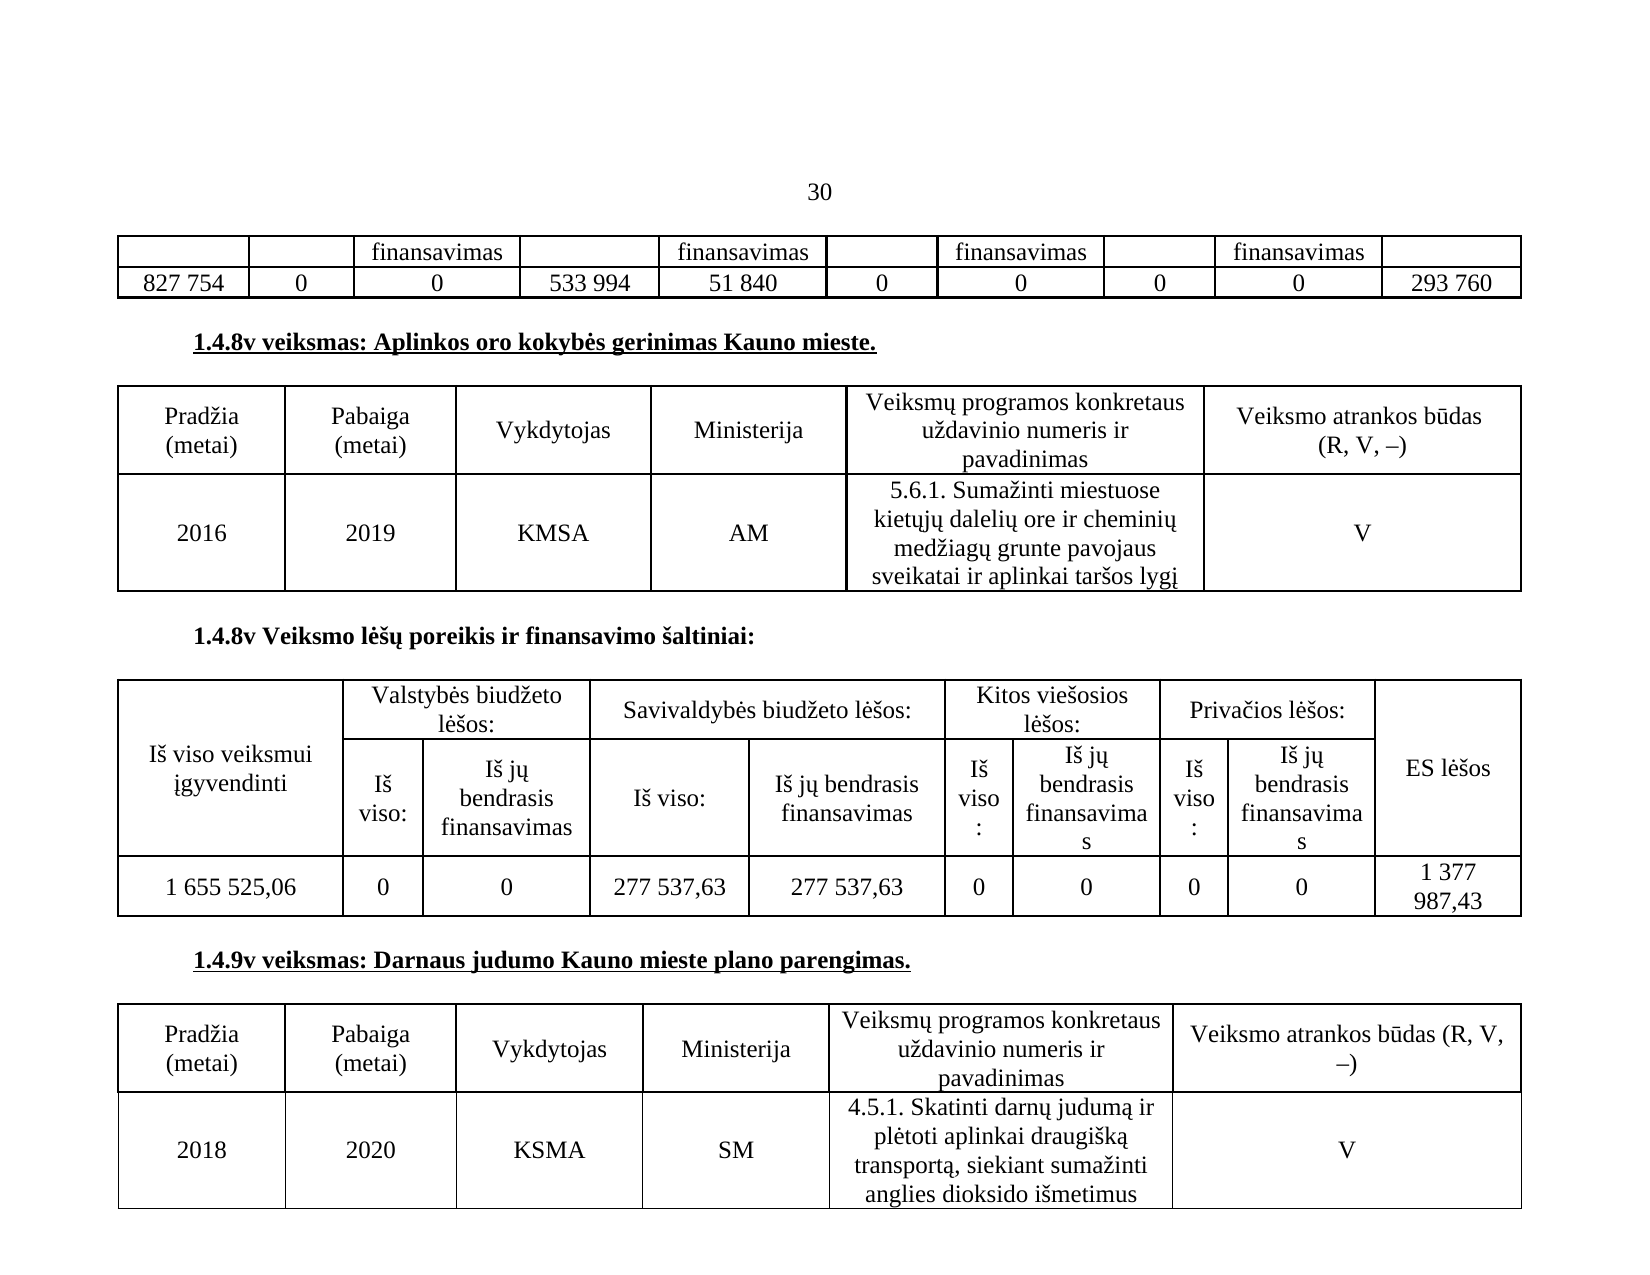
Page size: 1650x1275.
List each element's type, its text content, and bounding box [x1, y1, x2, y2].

table_header [1383, 237, 1520, 266]
table_cell Iš viso: [591, 740, 748, 855]
table_header Pradžia (metai) [119, 1005, 284, 1091]
table_cell 277 537,63 [591, 857, 748, 915]
table_header Veiksmų programos konkretaus uždavinio numeris ir pavadinimas [848, 387, 1203, 473]
table_cell KMSA [457, 475, 650, 590]
table_cell 0 [355, 268, 519, 296]
table_cell Iš jų bendrasis finansavimas [1229, 740, 1374, 855]
table_cell finansavimas [939, 237, 1103, 266]
table_header Vykdytojas [457, 1005, 642, 1091]
table_cell Iš jų bendrasis finansavimas [1014, 740, 1159, 855]
table_cell Iš viso: [1161, 740, 1227, 855]
table_cell 2018 [119, 1093, 285, 1207]
table_cell 51 840 [660, 268, 825, 296]
table_header ES lėšos [1376, 681, 1520, 855]
table_cell 0 [1229, 857, 1374, 915]
table_cell 2016 [119, 475, 284, 590]
table_header [119, 237, 248, 266]
table_cell Iš viso: [344, 740, 422, 855]
table_header Veiksmo atrankos būdas (R, V, –) [1205, 387, 1520, 473]
table_header Pabaiga (metai) [286, 1005, 455, 1091]
table_cell V [1205, 475, 1520, 590]
table_header Kitos viešosios lėšos: [946, 681, 1159, 738]
table_cell [828, 237, 936, 266]
table_cell 2019 [286, 475, 455, 590]
table_cell 0 [344, 857, 422, 915]
table_cell 1 377 987,43 [1376, 857, 1520, 915]
table_cell [250, 237, 353, 266]
table_cell 0 [1105, 268, 1214, 296]
table_header Veiksmų programos konkretaus uždavinio numeris ir pavadinimas [830, 1005, 1172, 1091]
table_cell Iš viso: [946, 740, 1012, 855]
table_cell 0 [828, 268, 936, 296]
table_cell 4.5.1. Skatinti darnų judumą ir plėtoti aplinkai draugišką transportą, siekiant sumažinti anglies dioksido išmetimus [830, 1093, 1172, 1207]
table_header Pradžia (metai) [119, 387, 284, 473]
table_cell 0 [946, 857, 1012, 915]
table_cell SM [643, 1093, 829, 1207]
table_header Ministerija [652, 387, 845, 473]
table_cell AM [652, 475, 845, 590]
table_cell 533 994 [521, 268, 658, 296]
table_header Valstybės biudžeto lėšos: [344, 681, 589, 738]
table_cell 1 655 525,06 [119, 857, 342, 915]
text 1.4.9v veiksmas: Darnaus judumo Kauno mieste plano parengimas. [118, 946, 1521, 974]
table_cell 0 [424, 857, 589, 915]
table_cell finansavimas [660, 237, 825, 266]
table_cell 5.6.1. Sumažinti miestuose kietųjų dalelių ore ir cheminių medžiagų grunte pavojaus sveikatai ir aplinkai taršos lygį [848, 475, 1203, 590]
table_cell Iš jų bendrasis finansavimas [424, 740, 589, 855]
table_cell 0 [939, 268, 1103, 296]
table_cell 0 [1161, 857, 1227, 915]
table_cell 0 [1014, 857, 1159, 915]
table_cell [521, 237, 658, 266]
table_cell Iš jų bendrasis finansavimas [750, 740, 944, 855]
table_header Veiksmo atrankos būdas (R, V, –) [1174, 1005, 1520, 1091]
table_cell [1105, 237, 1214, 266]
table_cell 293 760 [1383, 268, 1520, 296]
table_header Pabaiga (metai) [286, 387, 455, 473]
table_cell finansavimas [355, 237, 519, 266]
table_header Vykdytojas [457, 387, 650, 473]
table_cell 0 [1216, 268, 1381, 296]
table_cell 827 754 [119, 268, 248, 296]
table_header Privačios lėšos: [1161, 681, 1374, 738]
table_header Iš viso veiksmui įgyvendinti [119, 681, 342, 855]
table_cell 277 537,63 [750, 857, 944, 915]
table_cell KSMA [457, 1093, 642, 1207]
table_cell 2020 [286, 1093, 456, 1207]
text 1.4.8v Veiksmo lėšų poreikis ir finansavimo šaltiniai: [118, 621, 1521, 650]
table_cell 0 [250, 268, 353, 296]
table_cell finansavimas [1216, 237, 1381, 266]
table_header Ministerija [644, 1005, 828, 1091]
table_header Savivaldybės biudžeto lėšos: [591, 681, 944, 738]
text 1.4.8v veiksmas: Aplinkos oro kokybės gerinimas Kauno mieste. [118, 327, 1521, 356]
table_cell V [1173, 1093, 1521, 1207]
